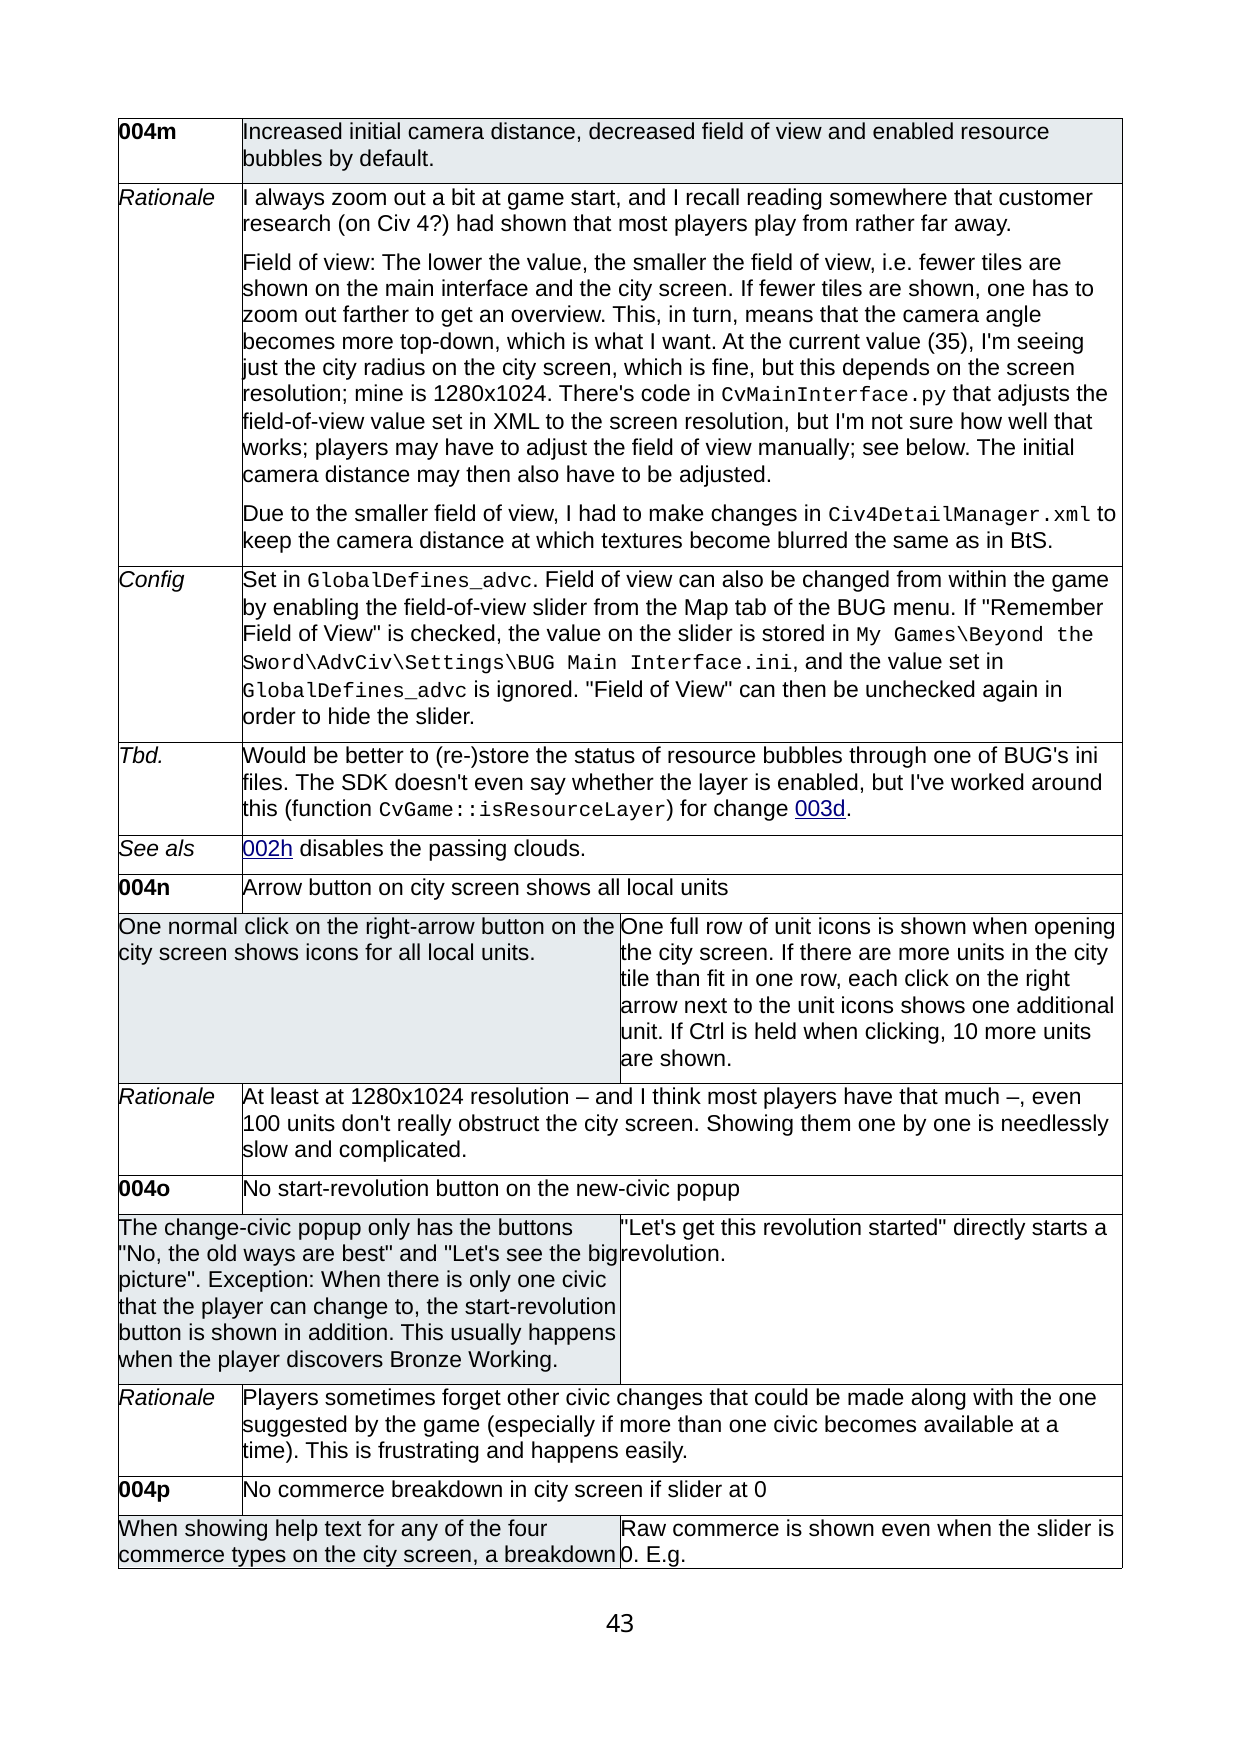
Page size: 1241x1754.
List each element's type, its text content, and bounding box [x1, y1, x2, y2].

table_cell Arrow button on city screen shows all local units [243, 875, 1122, 913]
table_cell Would be better to (re-)store the status of resource bubbles through one of BUG's ini files. The SDK doesn't even say whether the layer is enabled, but I've worked around this (function CvGame::isResourceLayer) for change 003d. [243, 743, 1122, 835]
table_cell Config [119, 567, 242, 742]
table_cell 004m [119, 119, 242, 183]
table_cell At least at 1280x1024 resolution – and I think most players have that much –, even 100 units don't really obstruct the city screen. Showing them one by one is needlessly slow and complicated. [243, 1084, 1122, 1175]
table_cell I always zoom out a bit at game start, and I recall reading somewhere that customer research (on Civ 4?) had shown that most players play from rather far away. Field of view: The lower the value, the smaller the field of view, i.e. fewer tiles are shown on the main interface and the city screen. If fewer tiles are shown, one has to zoom out farther to get an overview. This, in turn, means that the camera angle becomes more top-down, which is what I want. At the current value (35), I'm seeing just the city radius on the city screen, which is fine, but this depends on the screen resolution; mine is 1280x1024. There's code in CvMainInterface.py that adjusts the field-of-view value set in XML to the screen resolution, but I'm not sure how well that works; players may have to adjust the field of view manually; see below. The initial camera distance may then also have to be adjusted. Due to the smaller field of view, I had to make changes in Civ4DetailManager.xml to keep the camera distance at which textures become blurred the same as in BtS. [243, 184, 1122, 566]
table_cell See als [119, 836, 242, 874]
table_cell No commerce breakdown in city screen if slider at 0 [243, 1477, 1122, 1515]
table_cell Players sometimes forget other civic changes that could be made along with the one suggested by the game (especially if more than one civic becomes available at a time). This is frustrating and happens easily. [243, 1385, 1122, 1476]
table_cell One normal click on the right-arrow button on the city screen shows icons for all local units. [119, 914, 620, 1083]
table_cell One full row of unit icons is shown when opening the city screen. If there are more units in the city tile than fit in one row, each click on the right arrow next to the unit icons shows one additional unit. If Ctrl is held when clicking, 10 more units are shown. [621, 914, 1122, 1083]
table_cell The change-civic popup only has the buttons "No, the old ways are best" and "Let's see the big picture". Exception: When there is only one civic that the player can change to, the start-revolution button is shown in addition. This usually happens when the player discovers Bronze Working. [119, 1215, 620, 1384]
table_cell "Let's get this revolution started" directly starts a revolution. [621, 1215, 1122, 1384]
table_cell When showing help text for any of the four commerce types on the city screen, a breakdown [119, 1516, 620, 1567]
table_cell Rationale [119, 184, 242, 566]
table_cell Set in GlobalDefines_advc. Field of view can also be changed from within the game by enabling the field-of-view slider from the Map tab of the BUG menu. If "Remember Field of View" is checked, the value on the slider is stored in My Games\Beyond the Sword\AdvCiv\Settings\BUG Main Interface.ini, and the value set in GlobalDefines_advc is ignored. "Field of View" can then be unchecked again in order to hide the slider. [243, 567, 1122, 742]
table_cell 004o [119, 1176, 242, 1214]
table_cell No start-revolution button on the new-civic popup [243, 1176, 1122, 1214]
table_cell Tbd. [119, 743, 242, 835]
table_cell Increased initial camera distance, decreased field of view and enabled resource bubbles by default. [243, 119, 1122, 183]
table_cell 004n [119, 875, 242, 913]
table_cell 004p [119, 1477, 242, 1515]
table_cell Rationale [119, 1084, 242, 1175]
table_cell Raw commerce is shown even when the slider is 0. E.g. [621, 1516, 1122, 1567]
table_cell 002h disables the passing clouds. [243, 836, 1122, 874]
table_cell Rationale [119, 1385, 242, 1476]
